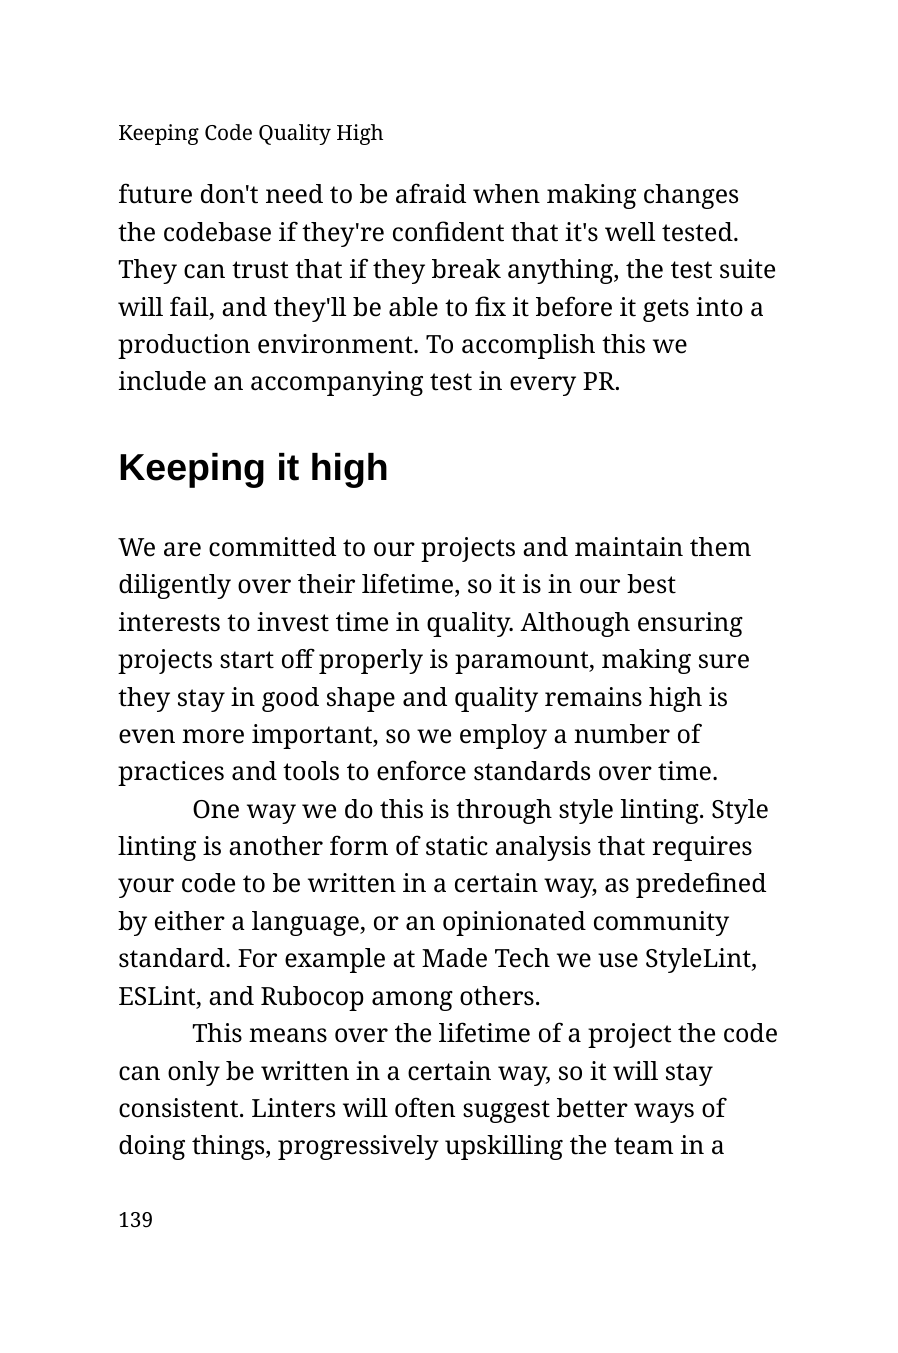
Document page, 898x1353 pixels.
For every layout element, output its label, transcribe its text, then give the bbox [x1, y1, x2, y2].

subtitle Keeping it high [118, 445, 779, 488]
text This means over the lifetime of a project the code can only be written in a certain way, so it will stay consistent. Linters will often suggest better ways of doing things, progressively upskilling the team in a [118, 1016, 779, 1162]
text future don't need to be afraid when making changes the codebase if they're confident that it's well tested. They can trust that if they break anything, the test suite will fail, and they'll be able to fix it before it gets into a production environment. To accomplish this we include an accompanying test in every PR. [118, 177, 779, 398]
text One way we do this is through style linting. Style linting is another form of static analysis that requires your code to be written in a certain way, as predefined by either a language, or an opinionated community standard. For example at Made Tech we use StyleLint, ESLint, and Rubocop among others. [118, 791, 779, 1012]
text We are committed to our projects and maintain them diligently over their lifetime, so it is in our best interests to invest time in quality. Although ensuring projects start off properly is paramount, making sure they stay in good shape and quality remains high is even more important, so we employ a number of practices and tools to enforce standards over time. [118, 529, 779, 788]
